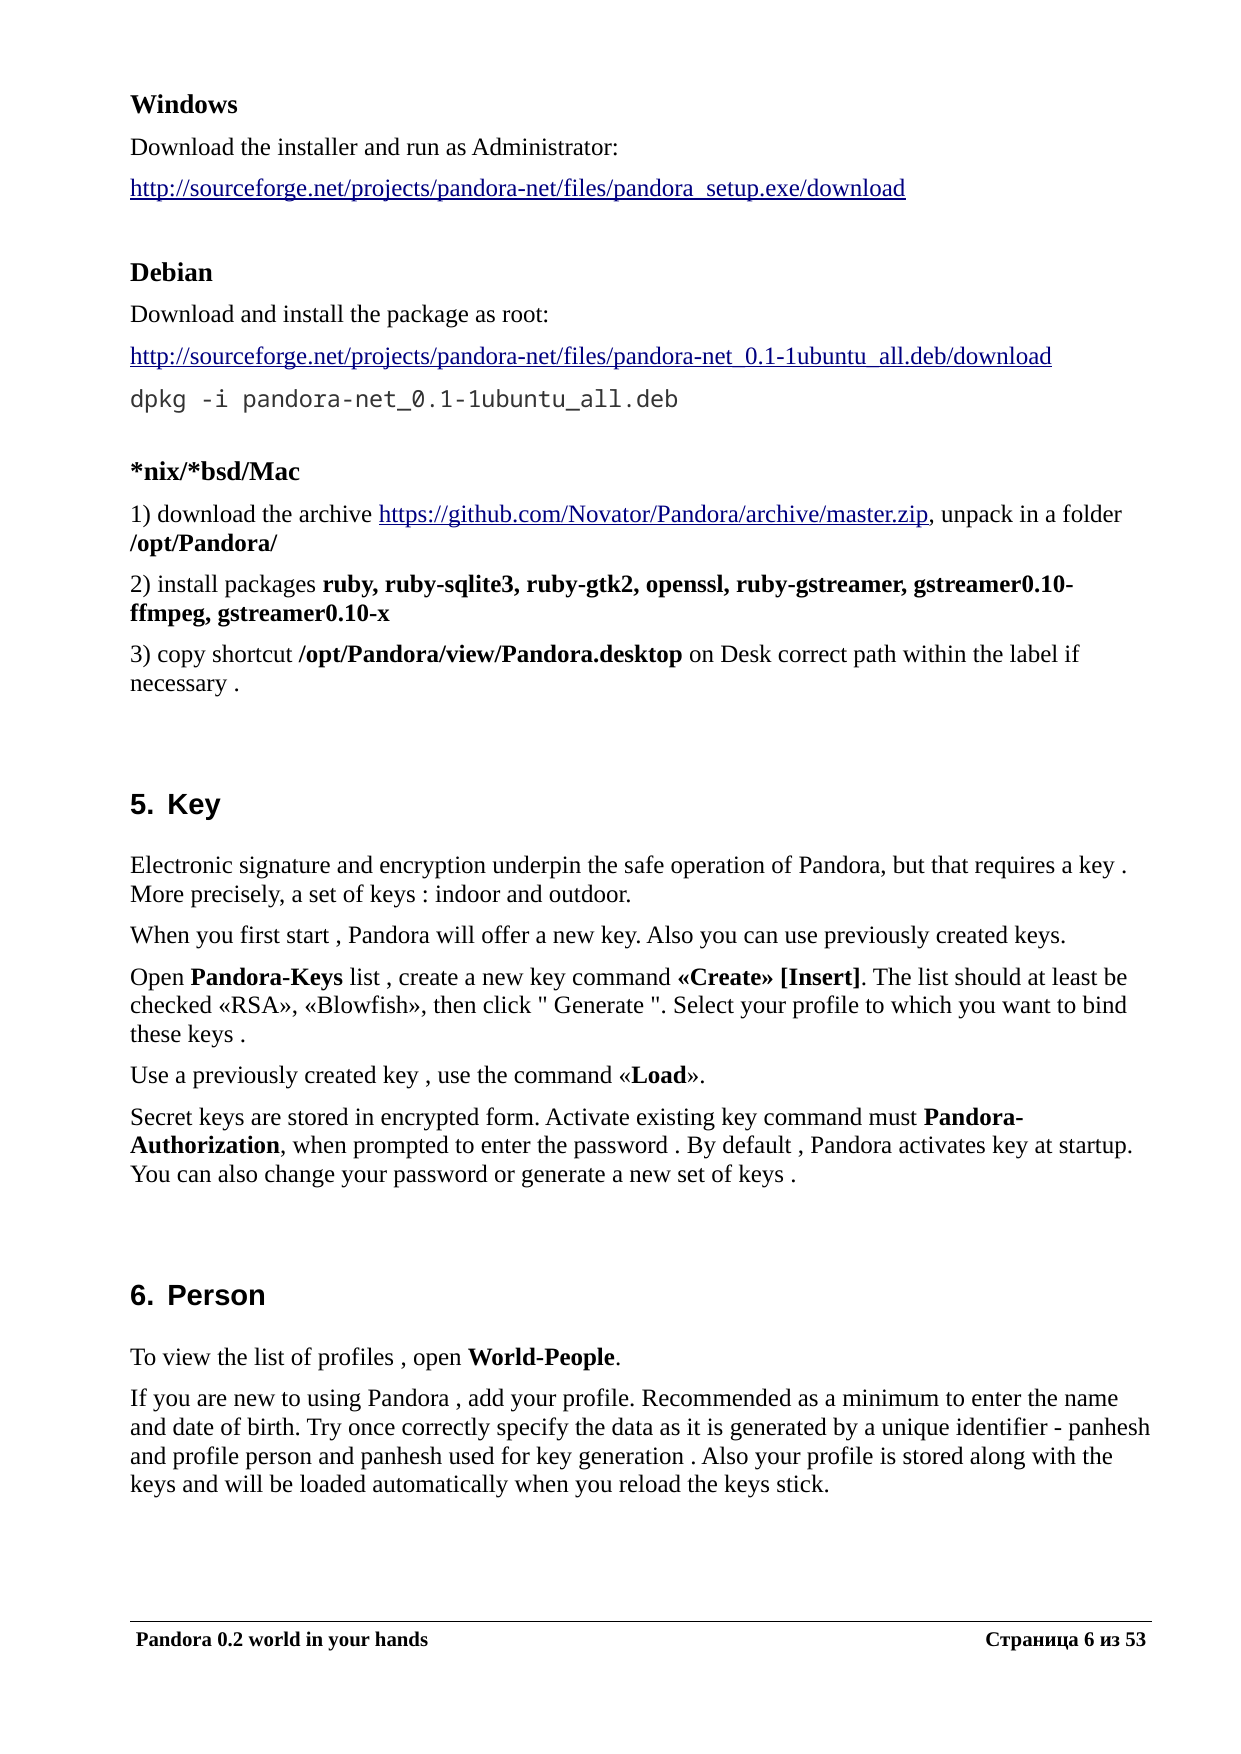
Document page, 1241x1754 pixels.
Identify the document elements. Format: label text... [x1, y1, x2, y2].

text Download the installer and run as Administrator: [130, 132, 1152, 161]
text Open Pandora-Keys list , create a new key command «Create» [Insert]. The list should at least be checked «RSA», «Blowfish», then click " Generate ". Select your profile to which you want to bind these keys . [130, 962, 1152, 1048]
text 1) download the archive https://github.com/Novator/Pandora/archive/master.zip, unpack in a folder /opt/Pandora/ [130, 499, 1152, 556]
text 3) copy shortcut /opt/Pandora/view/Pandora.desktop on Desk correct path within the label if necessary . [130, 639, 1152, 696]
text Download and install the package as root: [130, 299, 1152, 328]
text Use a previously created key , use the command «Load». [130, 1061, 1152, 1089]
text Electronic signature and encryption underpin the safe operation of Pandora, but that requires a key . More precisely, a set of keys : indoor and outdoor. [130, 851, 1152, 908]
text dpkg -i pandora-net_0.1-1ubuntu_all.deb [130, 382, 1152, 414]
text Debian [130, 256, 1152, 287]
text Secret keys are stored in encrypted form. Activate existing key command must Pandora-Authorization, when prompted to enter the password . By default , Pandora activates key at startup. You can also change your password or generate a new set of keys . [130, 1102, 1152, 1188]
text *nix/*bsd/Mac [130, 455, 1152, 486]
text To view the list of profiles , open World-People. [130, 1342, 1152, 1371]
text http://sourceforge.net/projects/pandora-net/files/pandora-net_0.1-1ubuntu_all.deb/download [130, 341, 1152, 369]
subtitle Person [130, 1278, 1152, 1312]
text When you first start , Pandora will offer a new key. Also you can use previously created keys. [130, 921, 1152, 949]
text Windows [130, 88, 1152, 120]
subtitle Key [130, 787, 1152, 820]
text http://sourceforge.net/projects/pandora-net/files/pandora_setup.exe/download [130, 173, 1152, 202]
text 2) install packages ruby, ruby-sqlite3, ruby-gtk2, openssl, ruby-gstreamer, gstreamer0.10-ffmpeg, gstreamer0.10-x [130, 569, 1152, 626]
text If you are new to using Pandora , add your profile. Recommended as a minimum to enter the name and date of birth. Try once correctly specify the data as it is generated by a unique identifier - panhesh and profile person and panhesh used for key generation . Also your profile is stored along with the keys and will be loaded automatically when you reload the keys stick. [130, 1383, 1152, 1498]
